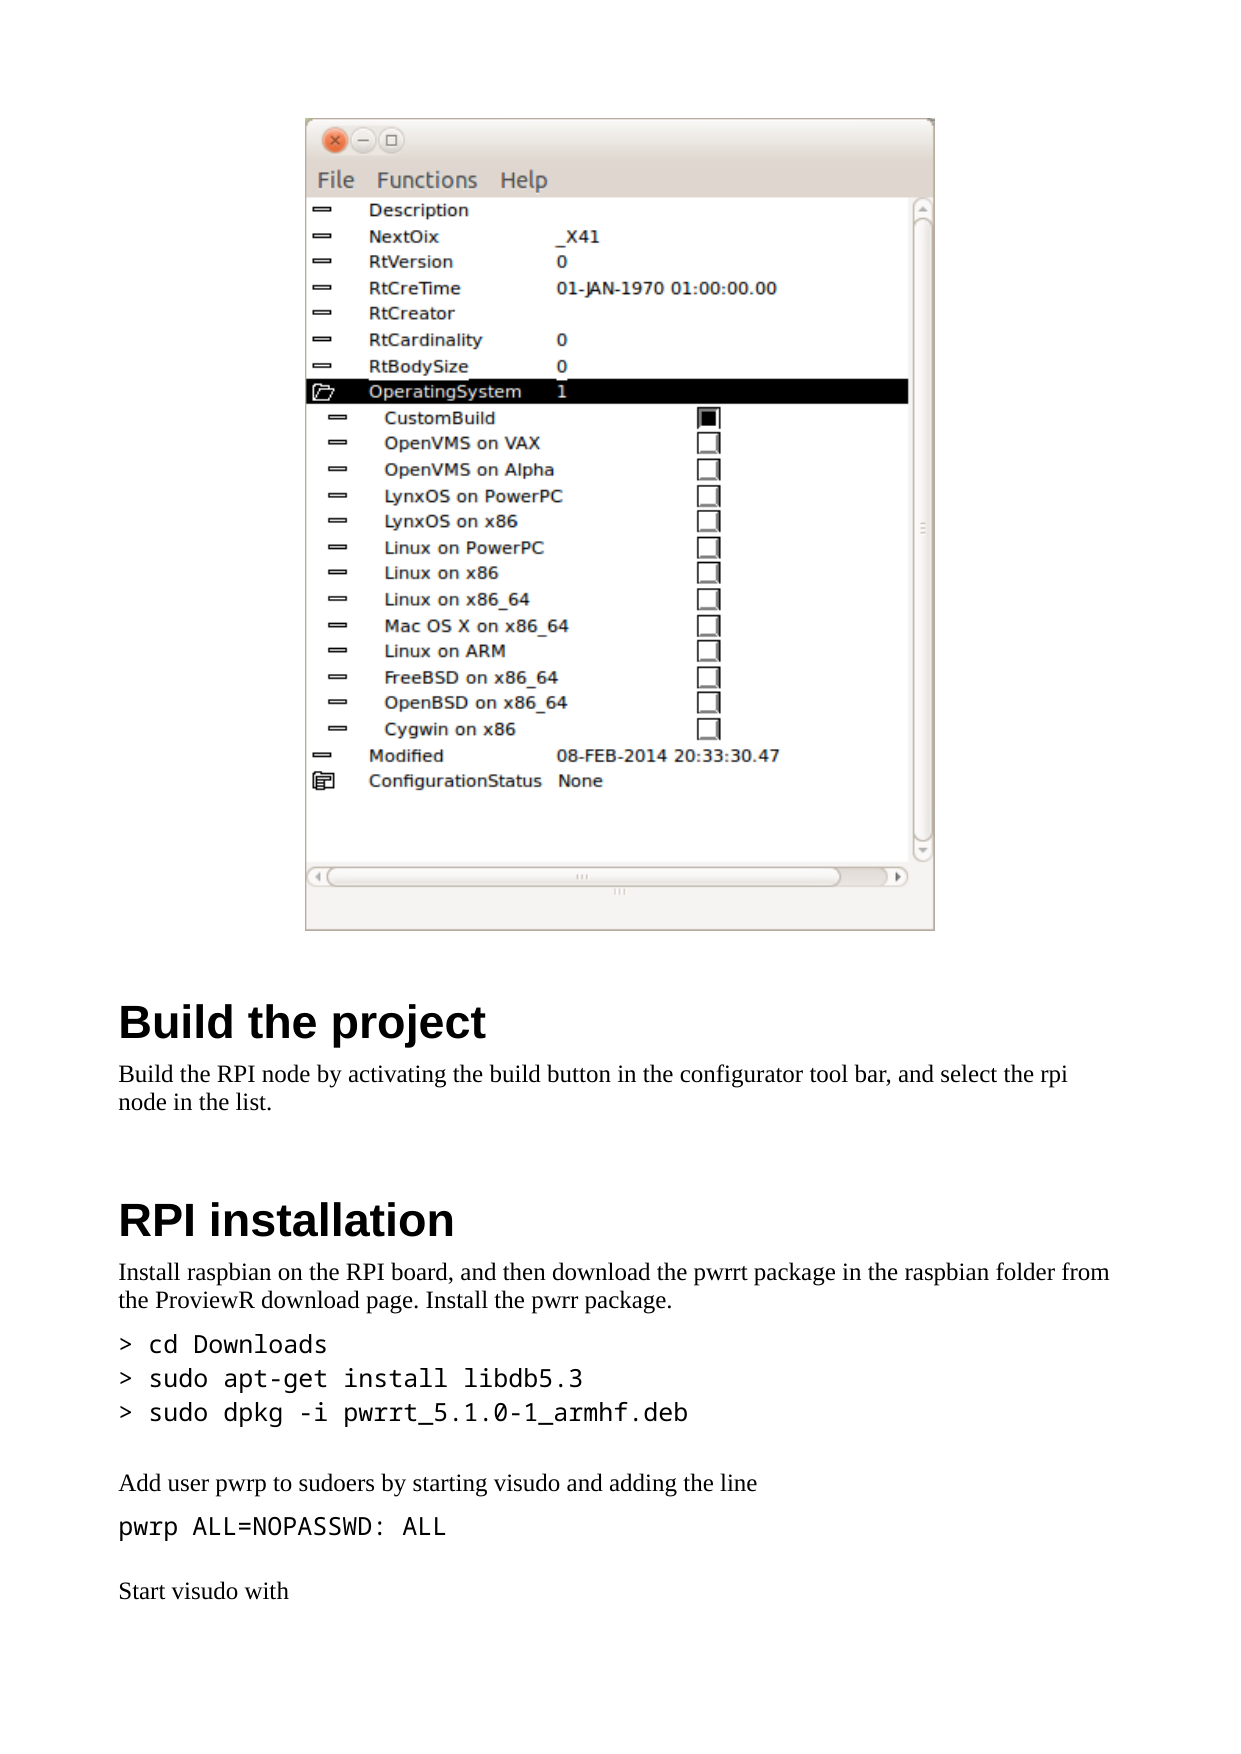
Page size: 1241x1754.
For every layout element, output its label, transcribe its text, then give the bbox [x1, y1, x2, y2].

subtitle RPI installation [118, 1194, 1122, 1246]
text > sudo apt-get install libdb5.3 [118, 1360, 1122, 1394]
text > cd Downloads [118, 1326, 1122, 1360]
text > sudo dpkg -i pwrrt_5.1.0-1_armhf.deb [118, 1394, 1122, 1428]
text Start visudo with [118, 1577, 1122, 1605]
text pwrp ALL=NOPASSWD: ALL [118, 1509, 1122, 1543]
picture [305, 118, 935, 931]
subtitle Build the project [118, 996, 1122, 1048]
text Install raspbian on the RPI board, and then download the pwrrt package in the raspbian folder from the ProviewR download page. Install the pwrr package. [118, 1258, 1122, 1314]
text Add user pwrp to sudoers by starting visudo and adding the line [118, 1469, 1122, 1496]
text Build the RPI node by activating the build button in the configurator tool bar, and select the rpi node in the list. [118, 1061, 1122, 1116]
